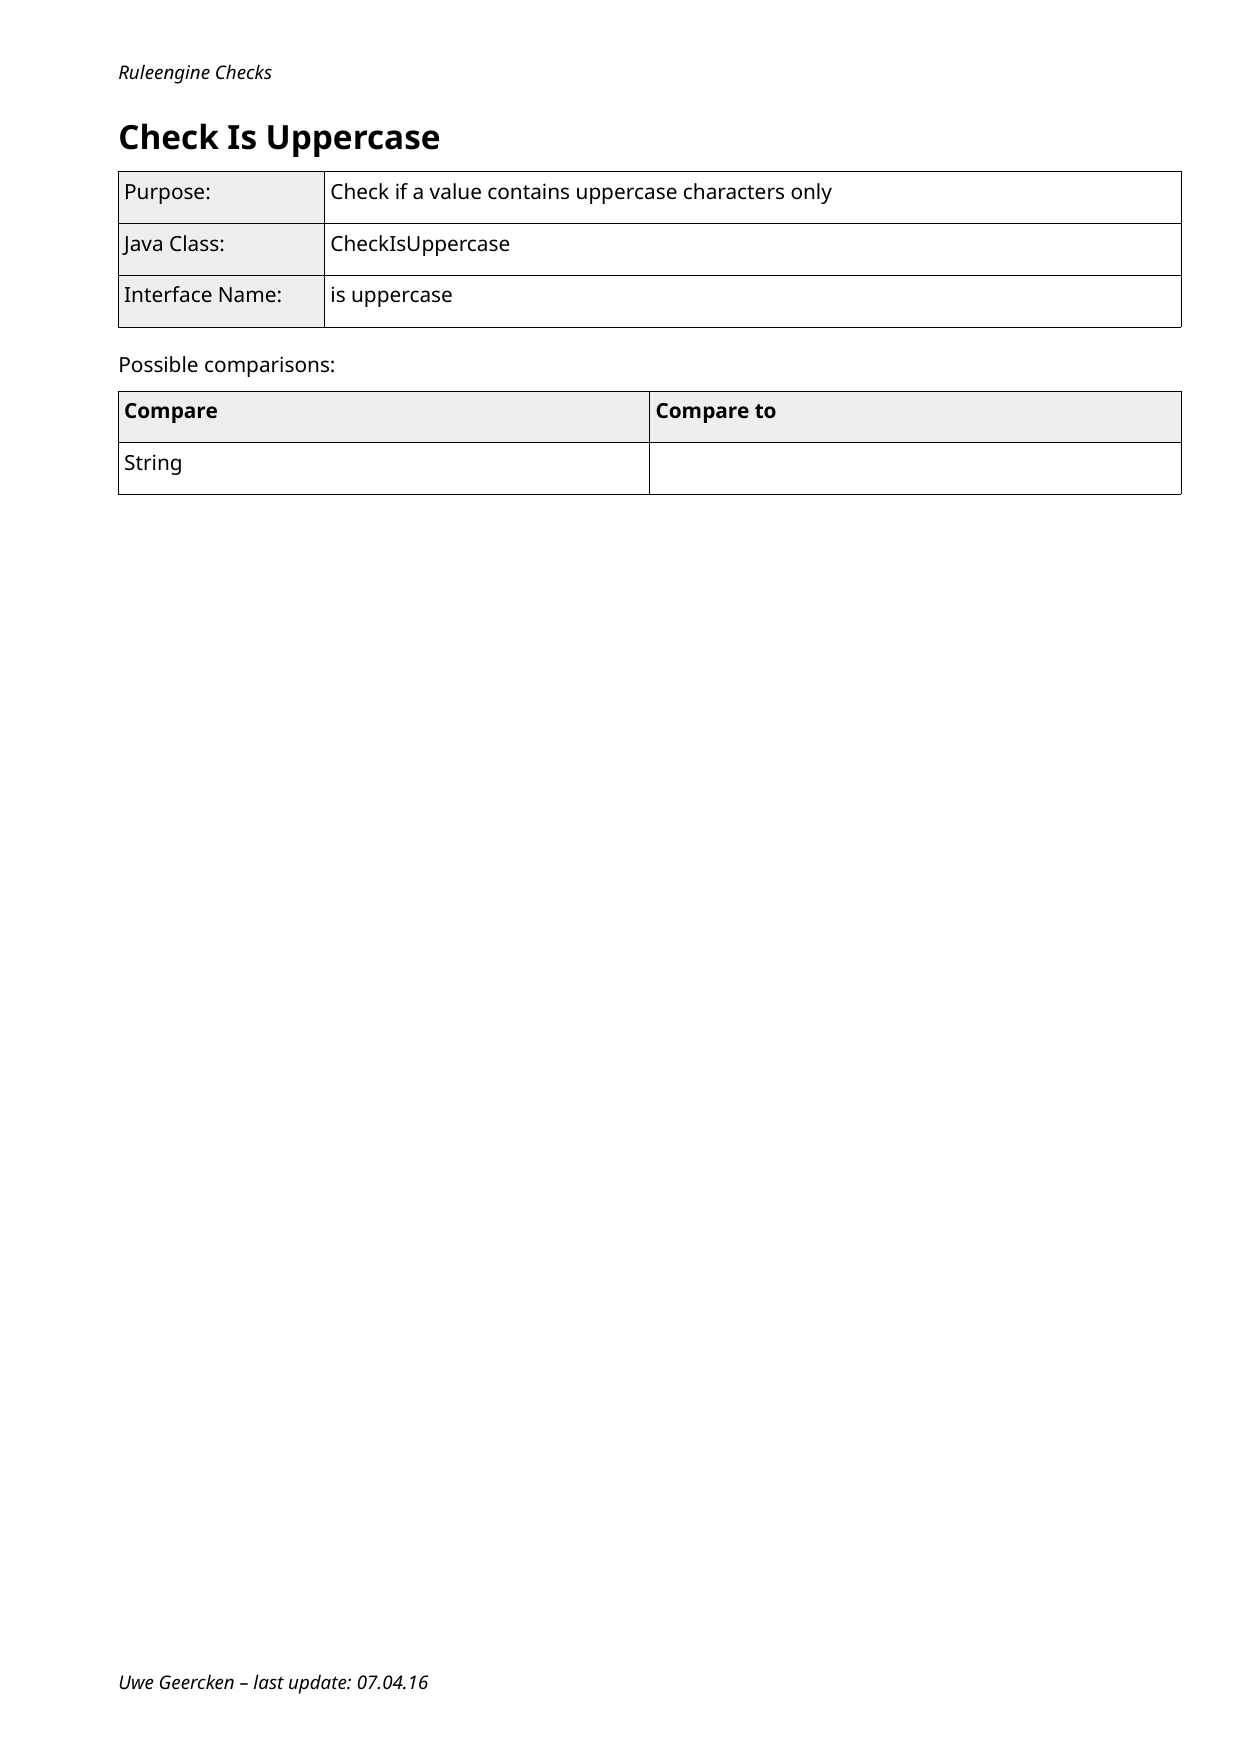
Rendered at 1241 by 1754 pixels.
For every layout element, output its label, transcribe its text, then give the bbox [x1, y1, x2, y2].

table_cell [650, 443, 1181, 494]
table_header Purpose: [119, 172, 324, 223]
table_header Compare [119, 392, 649, 442]
table_cell is uppercase [325, 276, 1181, 327]
table_header Check if a value contains uppercase characters only [325, 172, 1181, 223]
text Check Is Uppercase [118, 114, 1181, 159]
table_cell String [119, 443, 649, 494]
table_cell CheckIsUppercase [325, 224, 1181, 275]
table_header Compare to [650, 392, 1181, 442]
table_cell Interface Name: [119, 276, 324, 327]
text Possible comparisons: [118, 350, 1181, 379]
table_cell Java Class: [119, 224, 324, 275]
